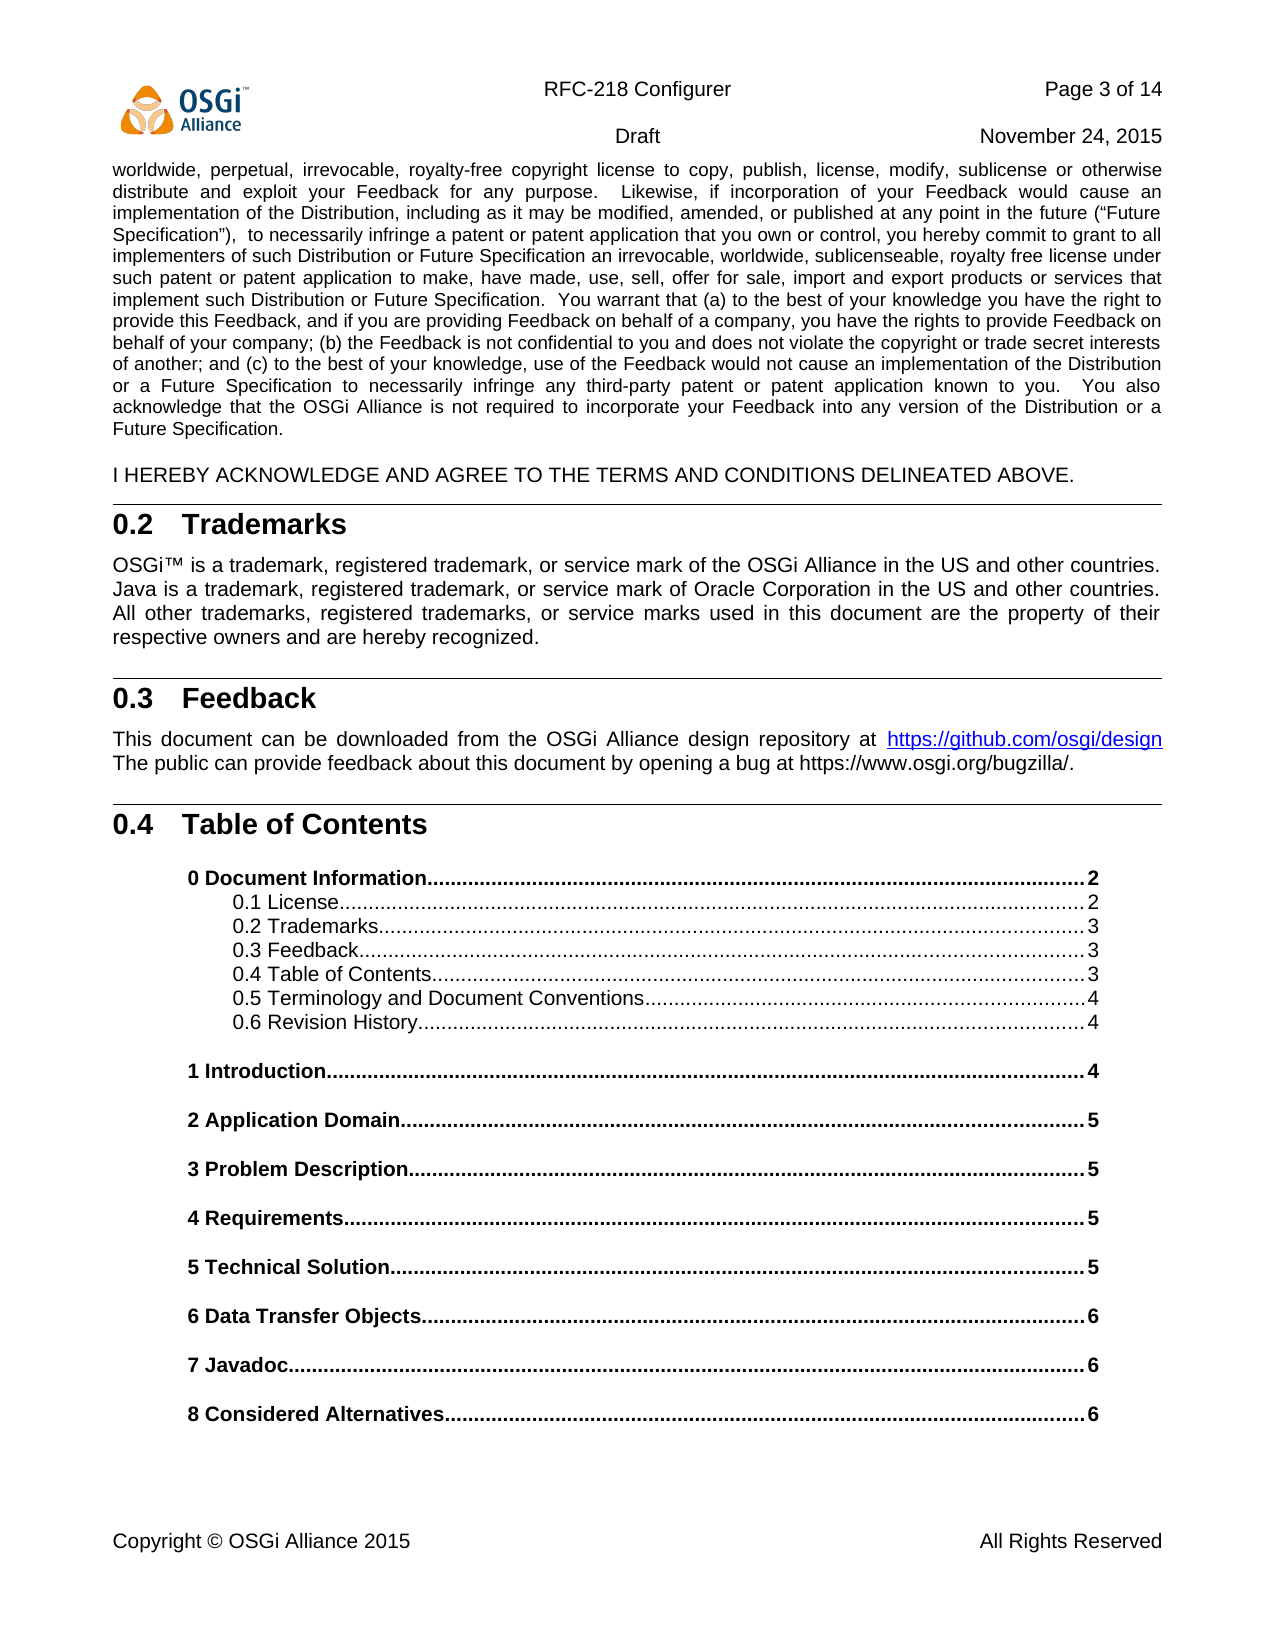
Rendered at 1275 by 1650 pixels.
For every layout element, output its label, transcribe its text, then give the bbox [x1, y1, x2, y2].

text I HEREBY ACKNOWLEDGE AND AGREE TO THE TERMS AND CONDITIONS DELINEATED ABOVE. [112, 463, 1162, 487]
text 1 Introduction 4 [187, 1059, 1162, 1083]
text 0.2 Trademarks 3 [232, 914, 1162, 938]
text OSGi™ is a trademark, registered trademark, or service mark of the OSGi Alliance in the US and other countries. Java is a trademark, registered trademark, or service mark of Oracle Corporation in the US and other countries. All other trademarks, registered trademarks, or service marks used in this document are the property of their respective owners and are hereby recognized. [112, 553, 1162, 649]
text 2 Application Domain 5 [187, 1108, 1162, 1132]
text 4 Requirements 5 [187, 1206, 1162, 1229]
text 0.5 Terminology and Document Conventions 4 [232, 986, 1162, 1010]
text This document can be downloaded from the OSGi Alliance design repository at https://github.com/osgi/design The public can provide feedback about this document by opening a bug at https://www.osgi.org/bugzilla/. [112, 727, 1162, 775]
text 0.4 Table of Contents 3 [232, 962, 1162, 986]
text 0.3 Feedback 3 [232, 938, 1162, 962]
text 7 Javadoc 6 [187, 1352, 1162, 1376]
text 5 Technical Solution 5 [187, 1254, 1162, 1278]
subtitle Table of Contents [112, 805, 1162, 841]
subtitle Trademarks [112, 505, 1162, 541]
text worldwide, perpetual, irrevocable, royalty-free copyright license to copy, publish, license, modify, sublicense or otherwise distribute and exploit your Feedback for any purpose. Likewise, if incorporation of your Feedback would cause an implementation of the Distribution, including as it may be modified, amended, or published at any point in the future (“Future Specification”), to necessarily infringe a patent or patent application that you own or control, you hereby commit to grant to all implementers of such Distribution or Future Specification an irrevocable, worldwide, sublicenseable, royalty free license under such patent or patent application to make, have made, use, sell, offer for sale, import and export products or services that implement such Distribution or Future Specification. You warrant that (a) to the best of your knowledge you have the right to provide this Feedback, and if you are providing Feedback on behalf of a company, you have the rights to provide Feedback on behalf of your company; (b) the Feedback is not confidential to you and does not violate the copyright or trade secret interests of another; and (c) to the best of your knowledge, use of the Feedback would not cause an implementation of the Distribution or a Future Specification to necessarily infringe any third-party patent or patent application known to you. You also acknowledge that the OSGi Alliance is not required to incorporate your Feedback into any version of the Distribution or a Future Specification. [112, 159, 1162, 439]
text 0.1 License 2 [232, 890, 1162, 914]
subtitle Feedback [112, 679, 1162, 715]
text 0.6 Revision History 4 [232, 1010, 1162, 1034]
text 3 Problem Description 5 [187, 1157, 1162, 1181]
text 8 Considered Alternatives 6 [187, 1401, 1162, 1425]
picture [113, 78, 257, 142]
text 6 Data Transfer Objects 6 [187, 1303, 1162, 1327]
text 0 Document Information 2 [187, 866, 1162, 890]
